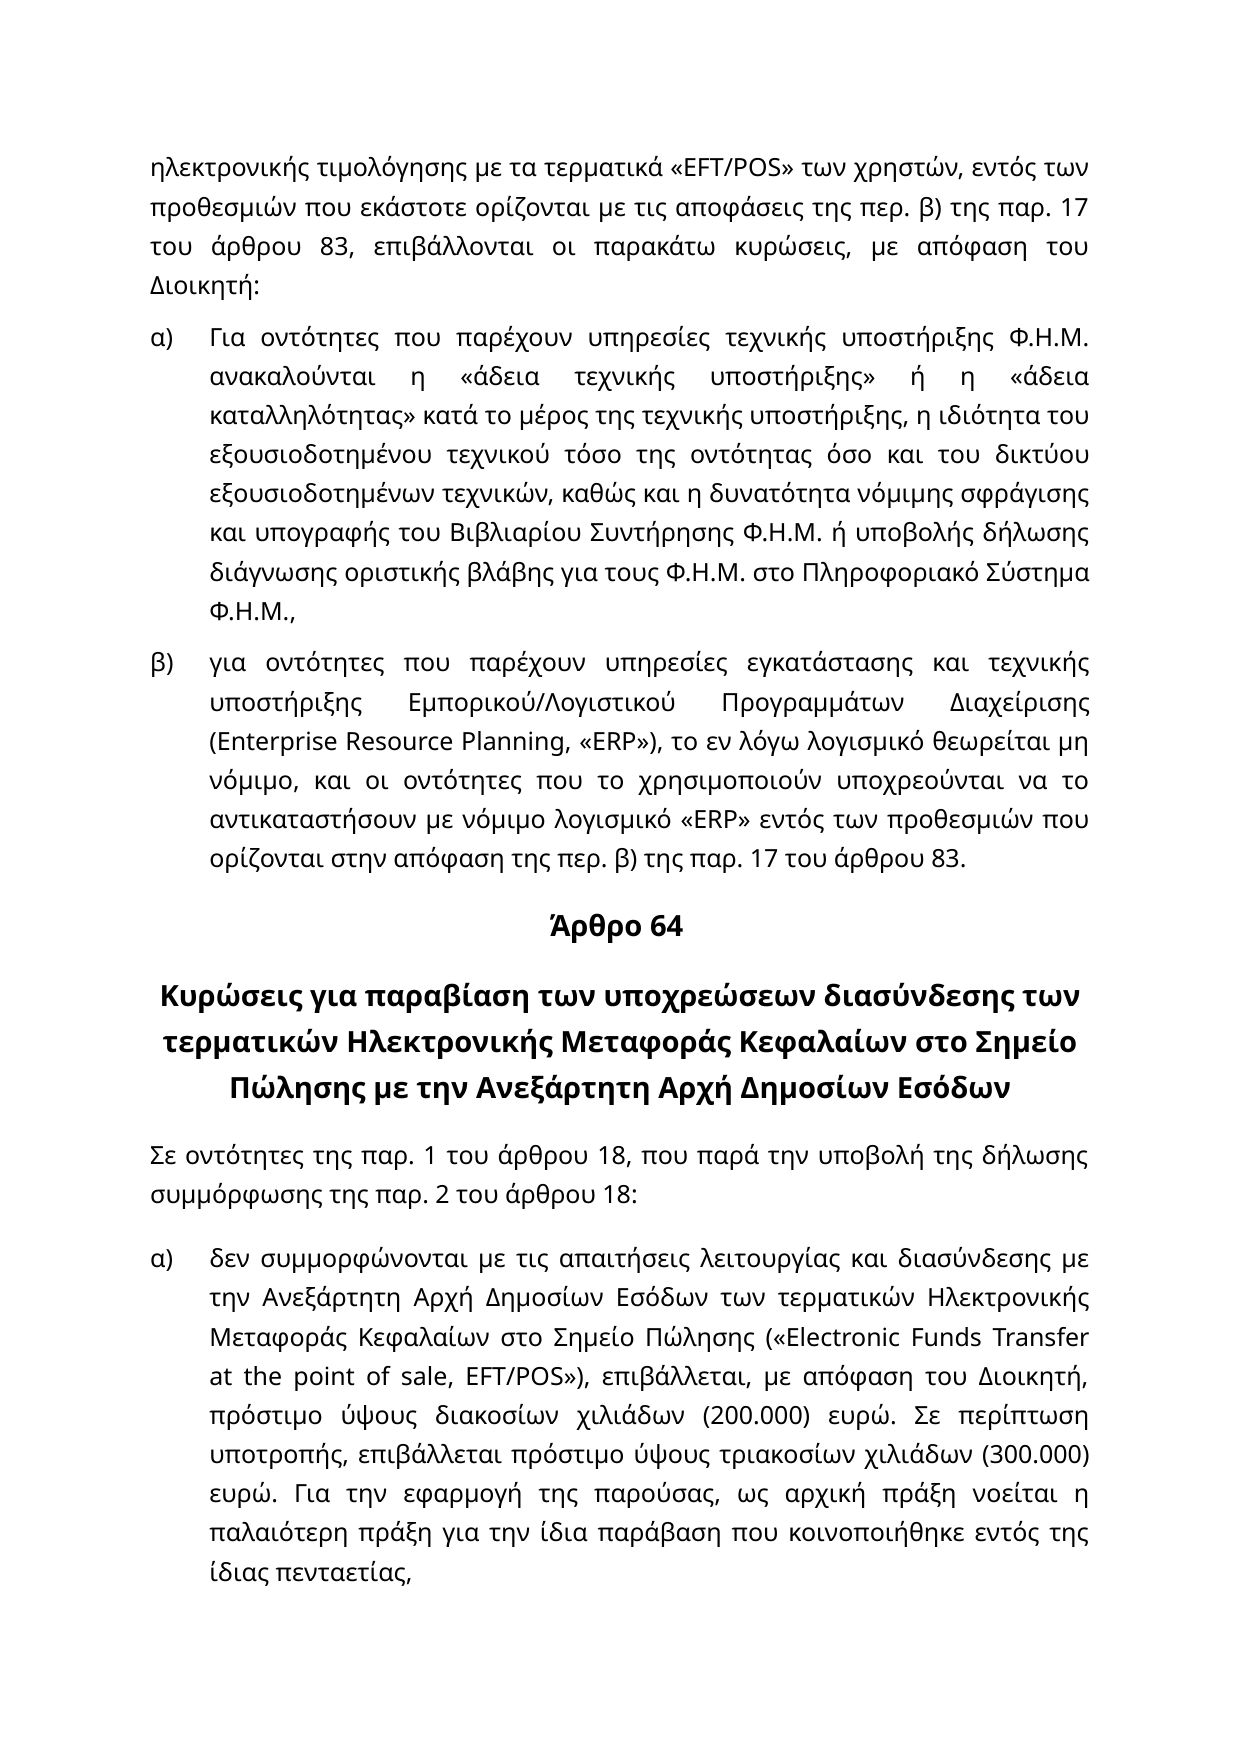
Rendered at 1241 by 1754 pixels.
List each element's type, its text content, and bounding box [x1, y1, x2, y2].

text ηλεκτρονικής τιμολόγησης με τα τερματικά «EFT/POS» των χρηστών, εντός των προθεσμιών που εκάστοτε ορίζονται με τις αποφάσεις της περ. β) της παρ. 17 του άρθρου 83, επιβάλλονται οι παρακάτω κυρώσεις, με απόφαση του Διοικητή: [150, 150, 1090, 302]
list β) για οντότητες που παρέχουν υπηρεσίες εγκατάστασης και τεχνικής υποστήριξης Εμπορικού/Λογιστικού Προγραμμάτων Διαχείρισης (Enterprise Resource Planning, «ERP»), το εν λόγω λογισμικό θεωρείται μη νόμιμο, και οι οντότητες που το χρησιμοποιούν υποχρεούνται να το αντικαταστήσουν με νόμιμο λογισμικό «ERP» εντός των προθεσμιών που ορίζονται στην απόφαση της περ. β) της παρ. 17 του άρθρου 83. [150, 645, 1090, 875]
subtitle Άρθρο 64 [150, 905, 1090, 945]
list α) δεν συμμορφώνονται με τις απαιτήσεις λειτουργίας και διασύνδεσης με την Ανεξάρτητη Αρχή Δημοσίων Εσόδων των τερματικών Ηλεκτρονικής Μεταφοράς Κεφαλαίων στο Σημείο Πώλησης («Electronic Funds Transfer at the point of sale, EFT/POS»), επιβάλλεται, με απόφαση του Διοικητή, πρόστιμο ύψους διακοσίων χιλιάδων (200.000) ευρώ. Σε περίπτωση υποτροπής, επιβάλλεται πρόστιμο ύψους τριακοσίων χιλιάδων (300.000) ευρώ. Για την εφαρμογή της παρούσας, ως αρχική πράξη νοείται η παλαιότερη πράξη για την ίδια παράβαση που κοινοποιήθηκε εντός της ίδιας πενταετίας, [150, 1241, 1090, 1588]
text Σε οντότητες της παρ. 1 του άρθρου 18, που παρά την υποβολή της δήλωσης συμμόρφωσης της παρ. 2 του άρθρου 18: [150, 1137, 1090, 1211]
list α) Για οντότητες που παρέχουν υπηρεσίες τεχνικής υποστήριξης Φ.Η.Μ. ανακαλούνται η «άδεια τεχνικής υποστήριξης» ή η «άδεια καταλληλότητας» κατά το μέρος της τεχνικής υποστήριξης, η ιδιότητα του εξουσιοδοτημένου τεχνικού τόσο της οντότητας όσο και του δικτύου εξουσιοδοτημένων τεχνικών, καθώς και η δυνατότητα νόμιμης σφράγισης και υπογραφής του Βιβλιαρίου Συντήρησης Φ.Η.Μ. ή υποβολής δήλωσης διάγνωσης οριστικής βλάβης για τους Φ.Η.Μ. στο Πληροφοριακό Σύστημα Φ.Η.Μ., [150, 319, 1090, 627]
subtitle Κυρώσεις για παραβίαση των υποχρεώσεων διασύνδεσης των τερματικών Ηλεκτρονικής Μεταφοράς Κεφαλαίων στο Σημείο Πώλησης με την Ανεξάρτητη Αρχή Δημοσίων Εσόδων [150, 976, 1090, 1107]
